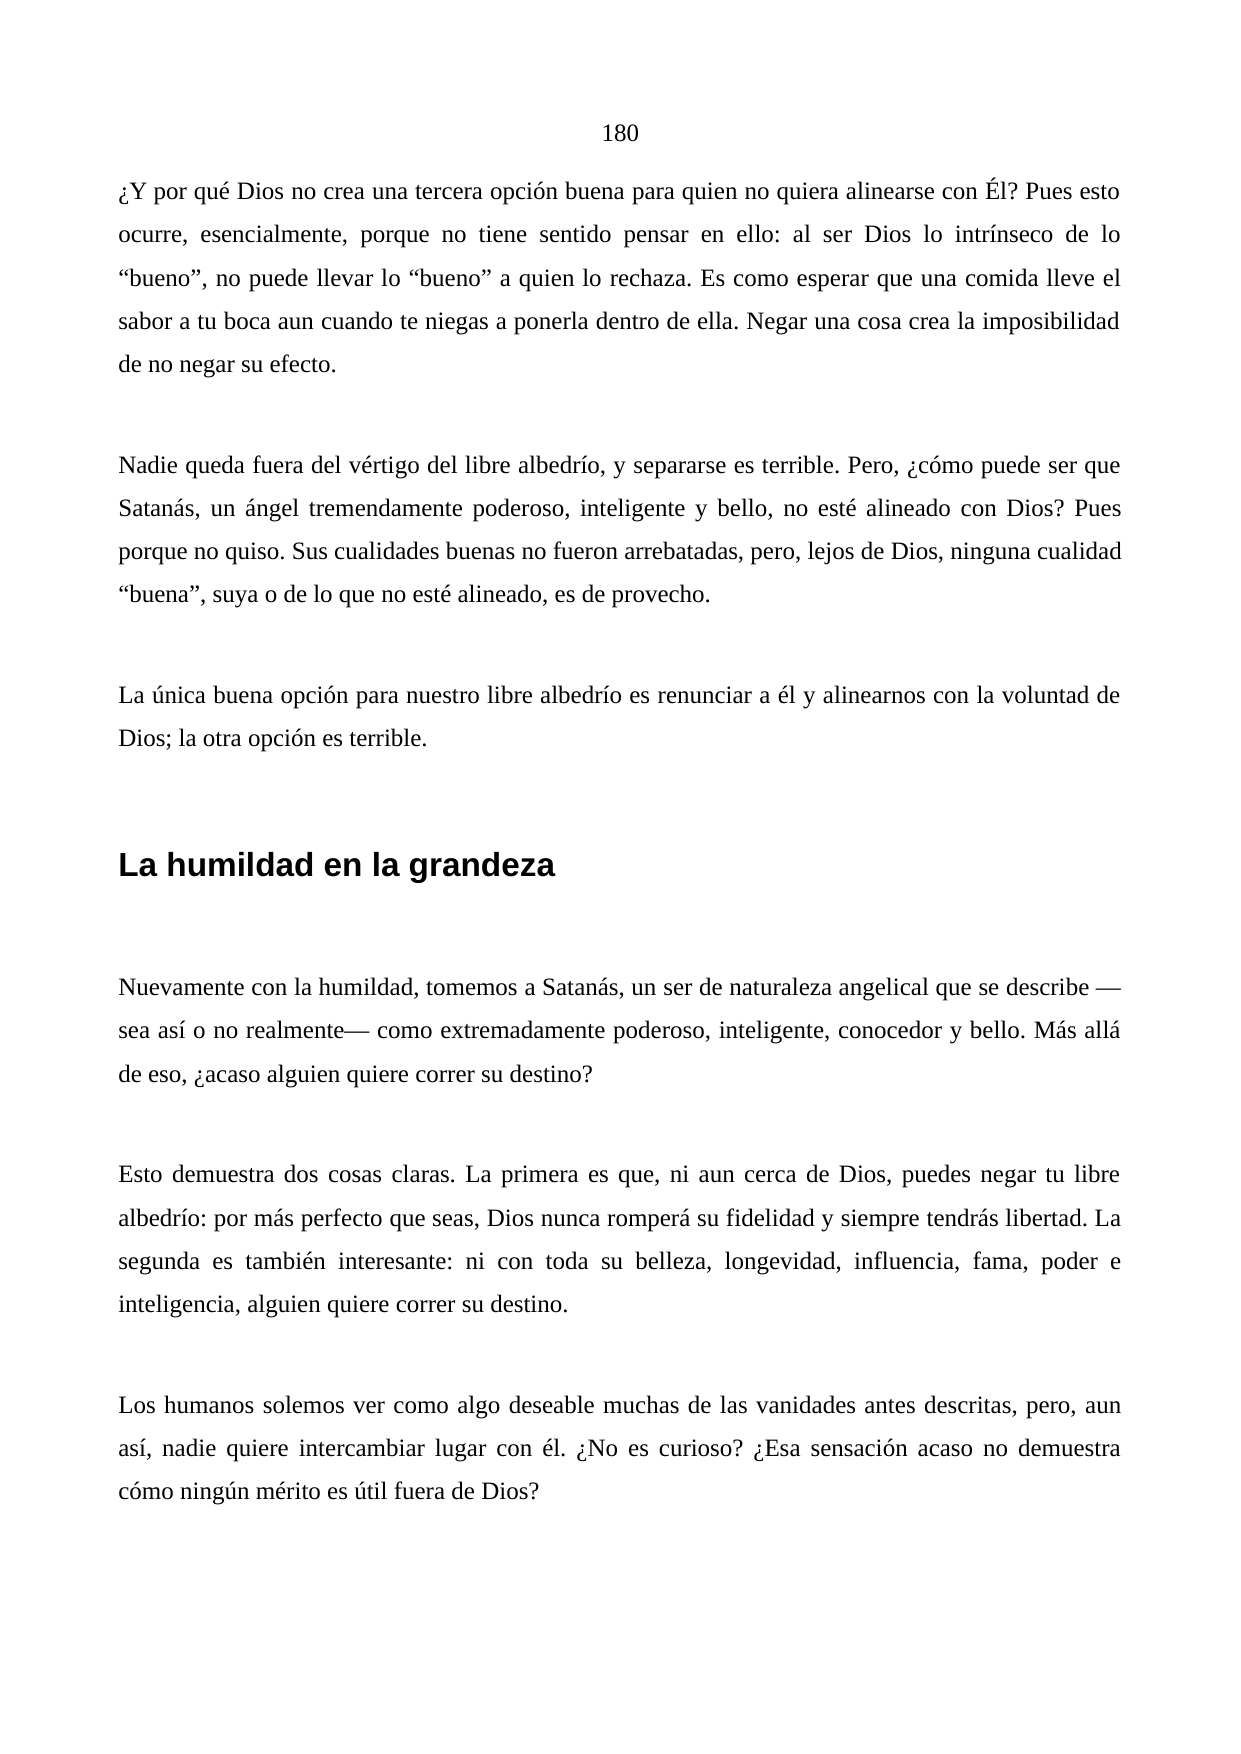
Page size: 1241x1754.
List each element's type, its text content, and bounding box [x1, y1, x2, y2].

text Nuevamente con la humildad, tomemos a Satanás, un ser de naturaleza angelical que se describe —sea así o no realmente— como extremadamente poderoso, inteligente, conocedor y bello. Más allá de eso, ¿acaso alguien quiere correr su destino? [118, 972, 1122, 1087]
text La única buena opción para nuestro libre albedrío es renunciar a él y alinearnos con la voluntad de Dios; la otra opción es terrible. [118, 680, 1122, 752]
subtitle La humildad en la grandeza [118, 845, 1122, 883]
text ¿Y por qué Dios no crea una tercera opción buena para quien no quiera alinearse con Él? Pues esto ocurre, esencialmente, porque no tiene sentido pensar en ello: al ser Dios lo intrínseco de lo “bueno”, no puede llevar lo “bueno” a quien lo rechaza. Es como esperar que una comida lleve el sabor a tu boca aun cuando te niegas a ponerla dentro de ella. Negar una cosa crea la imposibilidad de no negar su efecto. [118, 176, 1122, 378]
text Nadie queda fuera del vértigo del libre albedrío, y separarse es terrible. Pero, ¿cómo puede ser que Satanás, un ángel tremendamente poderoso, inteligente y bello, no esté alineado con Dios? Pues porque no quiso. Sus cualidades buenas no fueron arrebatadas, pero, lejos de Dios, ninguna cualidad “buena”, suya o de lo que no esté alineado, es de provecho. [118, 450, 1122, 608]
text Los humanos solemos ver como algo deseable muchas de las vanidades antes descritas, pero, aun así, nadie quiere intercambiar lugar con él. ¿No es curioso? ¿Esa sensación acaso no demuestra cómo ningún mérito es útil fuera de Dios? [118, 1390, 1122, 1505]
text Esto demuestra dos cosas claras. La primera es que, ni aun cerca de Dios, puedes negar tu libre albedrío: por más perfecto que seas, Dios nunca romperá su fidelidad y siempre tendrás libertad. La segunda es también interesante: ni con toda su belleza, longevidad, influencia, fama, poder e inteligencia, alguien quiere correr su destino. [118, 1159, 1122, 1318]
